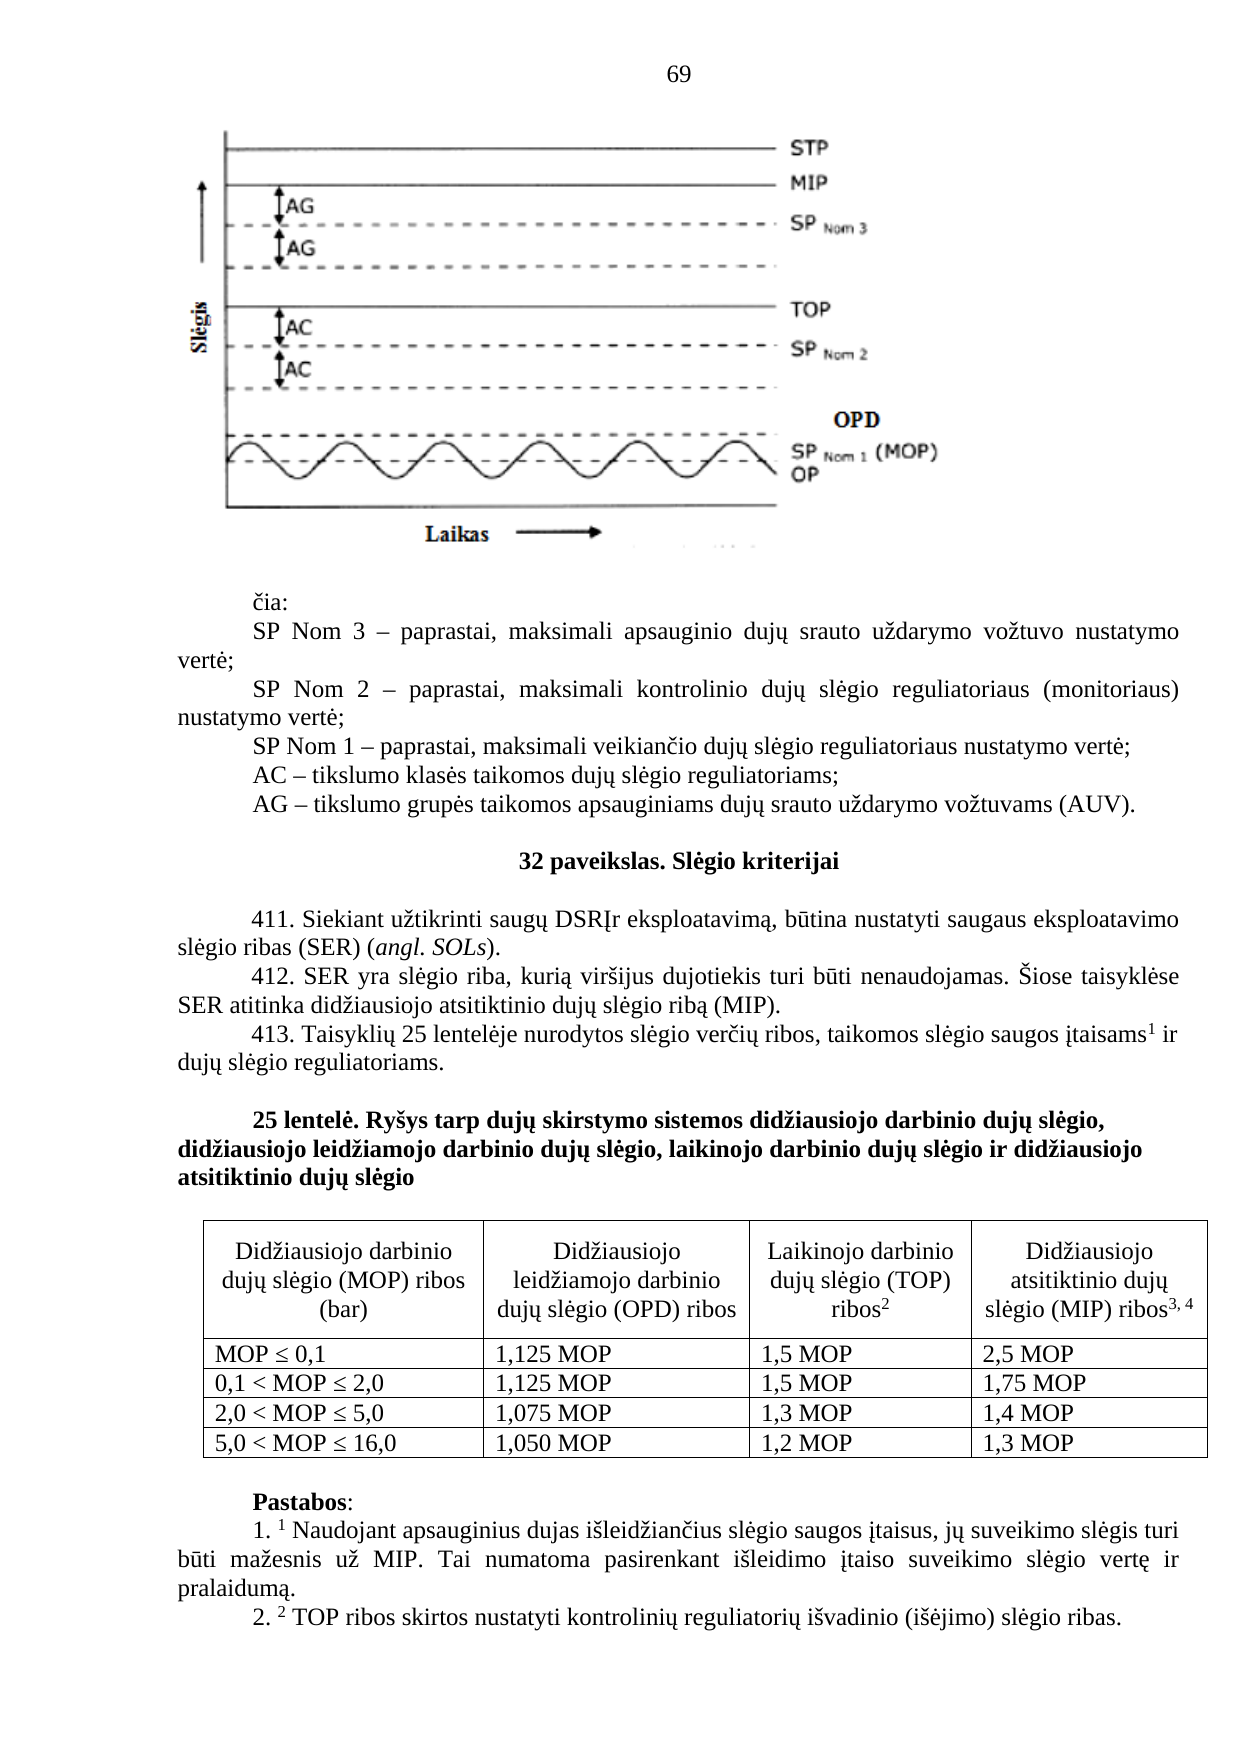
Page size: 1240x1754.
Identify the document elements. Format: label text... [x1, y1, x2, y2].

text čia: [177, 587, 1181, 616]
table_header Didžiausiojo darbinio dujų slėgio (MOP) ribos (bar) [204, 1221, 483, 1338]
table_cell 1,5 MOP [750, 1369, 971, 1397]
text 411. Siekiant užtikrinti saugų DSRĮr eksploatavimą, būtina nustatyti saugaus eksploatavimo slėgio ribas (SER) (angl. SOLs). [177, 904, 1181, 961]
table_cell 0,1 < MOP ≤ 2,0 [204, 1369, 483, 1397]
table_cell 1,050 MOP [484, 1428, 749, 1457]
table_header Didžiausiojo leidžiamojo darbinio dujų slėgio (OPD) ribos [484, 1221, 749, 1338]
table_cell 1,075 MOP [484, 1398, 749, 1427]
table_cell 1,125 MOP [484, 1339, 749, 1367]
table_cell 1,75 MOP [972, 1369, 1207, 1397]
table_cell 1,5 MOP [750, 1339, 971, 1367]
table_cell 1,3 MOP [972, 1428, 1207, 1457]
text Pastabos: [177, 1487, 1181, 1515]
table_cell 1,4 MOP [972, 1398, 1207, 1427]
text SP Nom 1 – paprastai, maksimali veikiančio dujų slėgio reguliatoriaus nustatymo vertė; [177, 731, 1181, 760]
text 25 lentelė. Ryšys tarp dujų skirstymo sistemos didžiausiojo darbinio dujų slėgio, didžiausiojo leidžiamojo darbinio dujų slėgio, laikinojo darbinio dujų slėgio ir didžiausiojo atsitiktinio dujų slėgio [177, 1105, 1181, 1191]
table_cell 1,3 MOP [750, 1398, 971, 1427]
table_cell 5,0 < MOP ≤ 16,0 [204, 1428, 483, 1457]
table_cell 1,2 MOP [750, 1428, 971, 1457]
table_cell 2,0 < MOP ≤ 5,0 [204, 1398, 483, 1427]
text 413. Taisyklių 25 lentelėje nurodytos slėgio verčių ribos, taikomos slėgio saugos įtaisams1 ir dujų slėgio reguliatoriams. [177, 1019, 1181, 1076]
table_header Didžiausiojo atsitiktinio dujų slėgio (MIP) ribos3, 4 [972, 1221, 1207, 1338]
text 1. 1 Naudojant apsauginius dujas išleidžiančius slėgio saugos įtaisus, jų suveikimo slėgis turi būti mažesnis už MIP. Tai numatoma pasirenkant išleidimo įtaiso suveikimo slėgio vertę ir pralaidumą. [177, 1515, 1181, 1602]
table_cell 2,5 MOP [972, 1339, 1207, 1367]
text AG – tikslumo grupės taikomos apsauginiams dujų srauto uždarymo vožtuvams (AUV). [177, 789, 1181, 817]
text 412. SER yra slėgio riba, kurią viršijus dujotiekis turi būti nenaudojamas. Šiose taisyklėse SER atitinka didžiausiojo atsitiktinio dujų slėgio ribą (MIP). [177, 961, 1181, 1019]
text SP Nom 2 – paprastai, maksimali kontrolinio dujų slėgio reguliatoriaus (monitoriaus) nustatymo vertė; [177, 674, 1181, 731]
text AC – tikslumo klasės taikomos dujų slėgio reguliatoriams; [177, 760, 1181, 789]
table_cell 1,125 MOP [484, 1369, 749, 1397]
table_cell MOP ≤ 0,1 [204, 1339, 483, 1367]
text 2. 2 TOP ribos skirtos nustatyti kontrolinių reguliatorių išvadinio (išėjimo) slėgio ribas. [177, 1602, 1181, 1630]
text 32 paveikslas. Slėgio kriterijai [177, 846, 1181, 875]
text SP Nom 3 – paprastai, maksimali apsauginio dujų srauto uždarymo vožtuvo nustatymo vertė; [177, 616, 1181, 674]
table_header Laikinojo darbinio dujų slėgio (TOP) ribos2 [750, 1221, 971, 1338]
